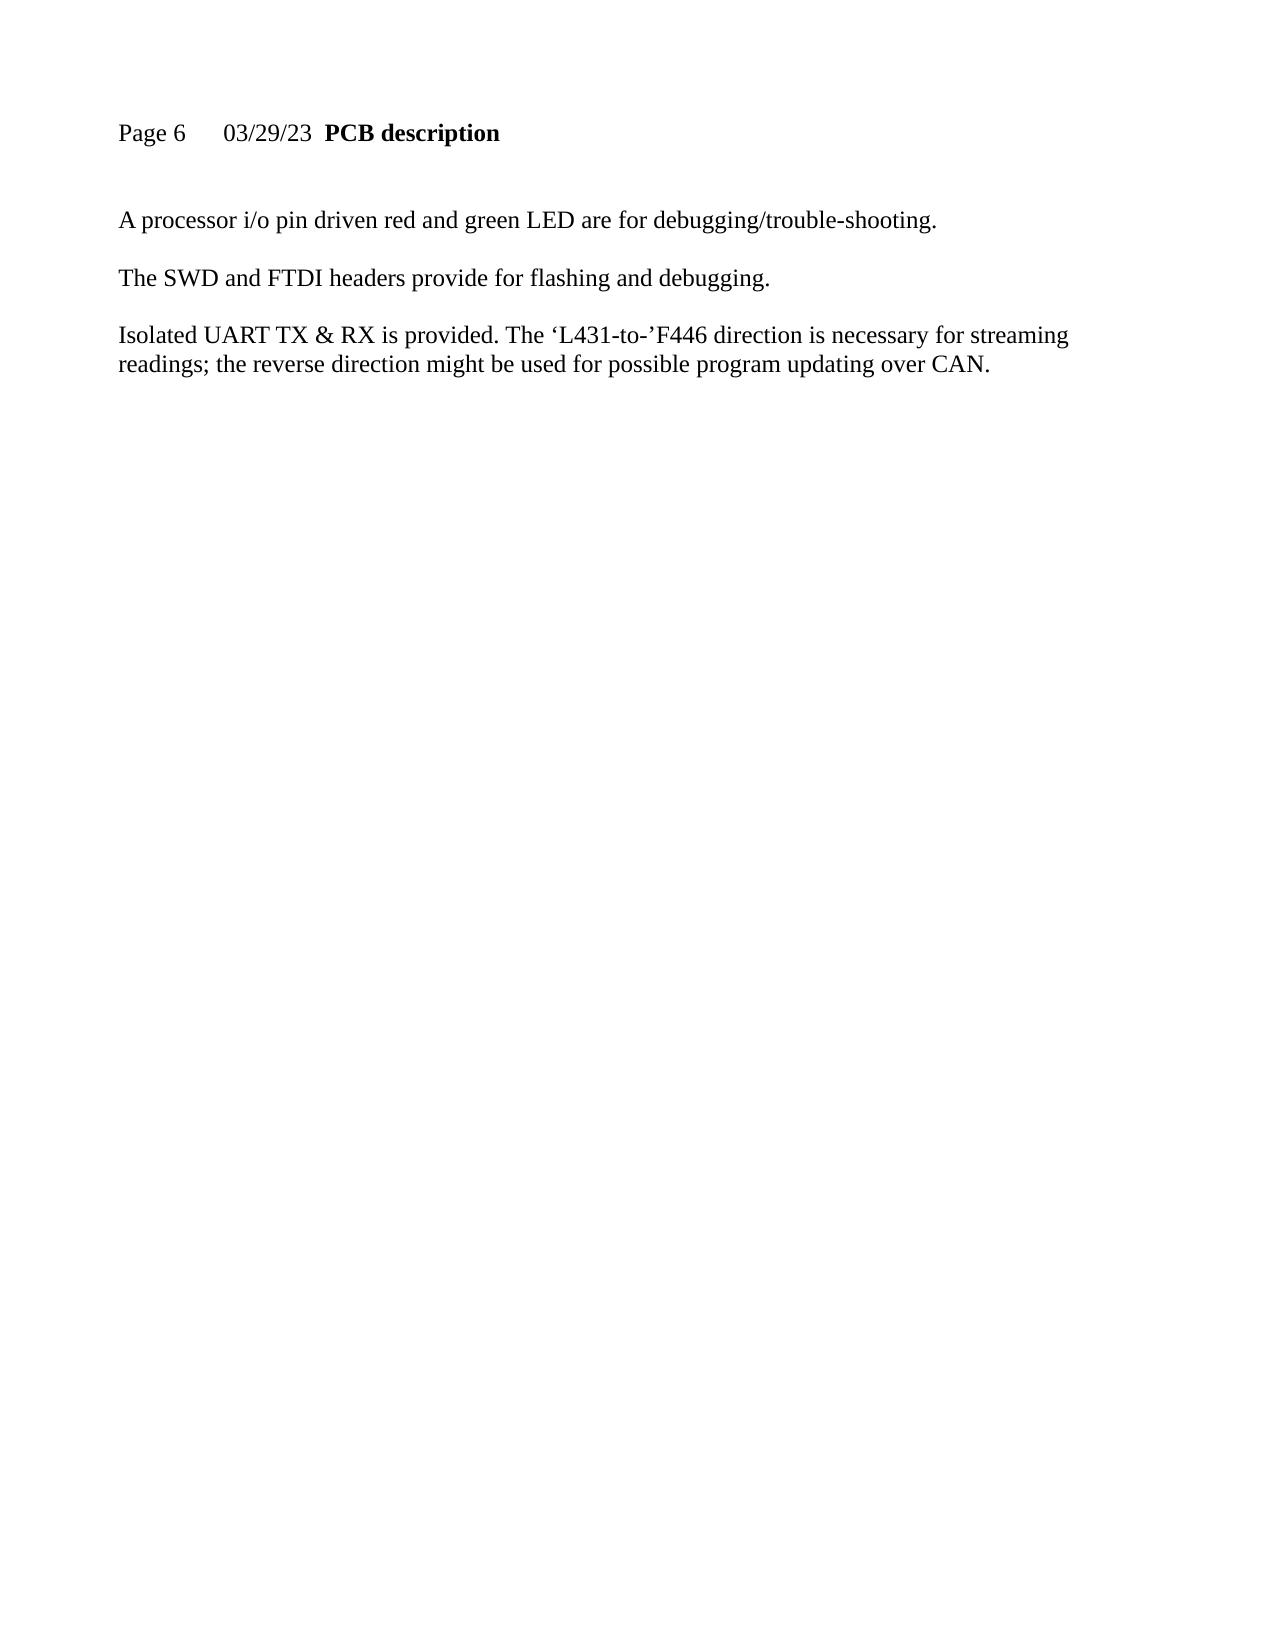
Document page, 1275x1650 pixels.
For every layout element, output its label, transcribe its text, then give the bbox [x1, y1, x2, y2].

text A processor i/o pin driven red and green LED are for debugging/trouble-shooting. [118, 205, 1157, 234]
text Isolated UART TX & RX is provided. The ‘L431-to-’F446 direction is necessary for streaming readings; the reverse direction might be used for possible program updating over CAN. [118, 320, 1157, 378]
text The SWD and FTDI headers provide for flashing and debugging. [118, 263, 1157, 291]
